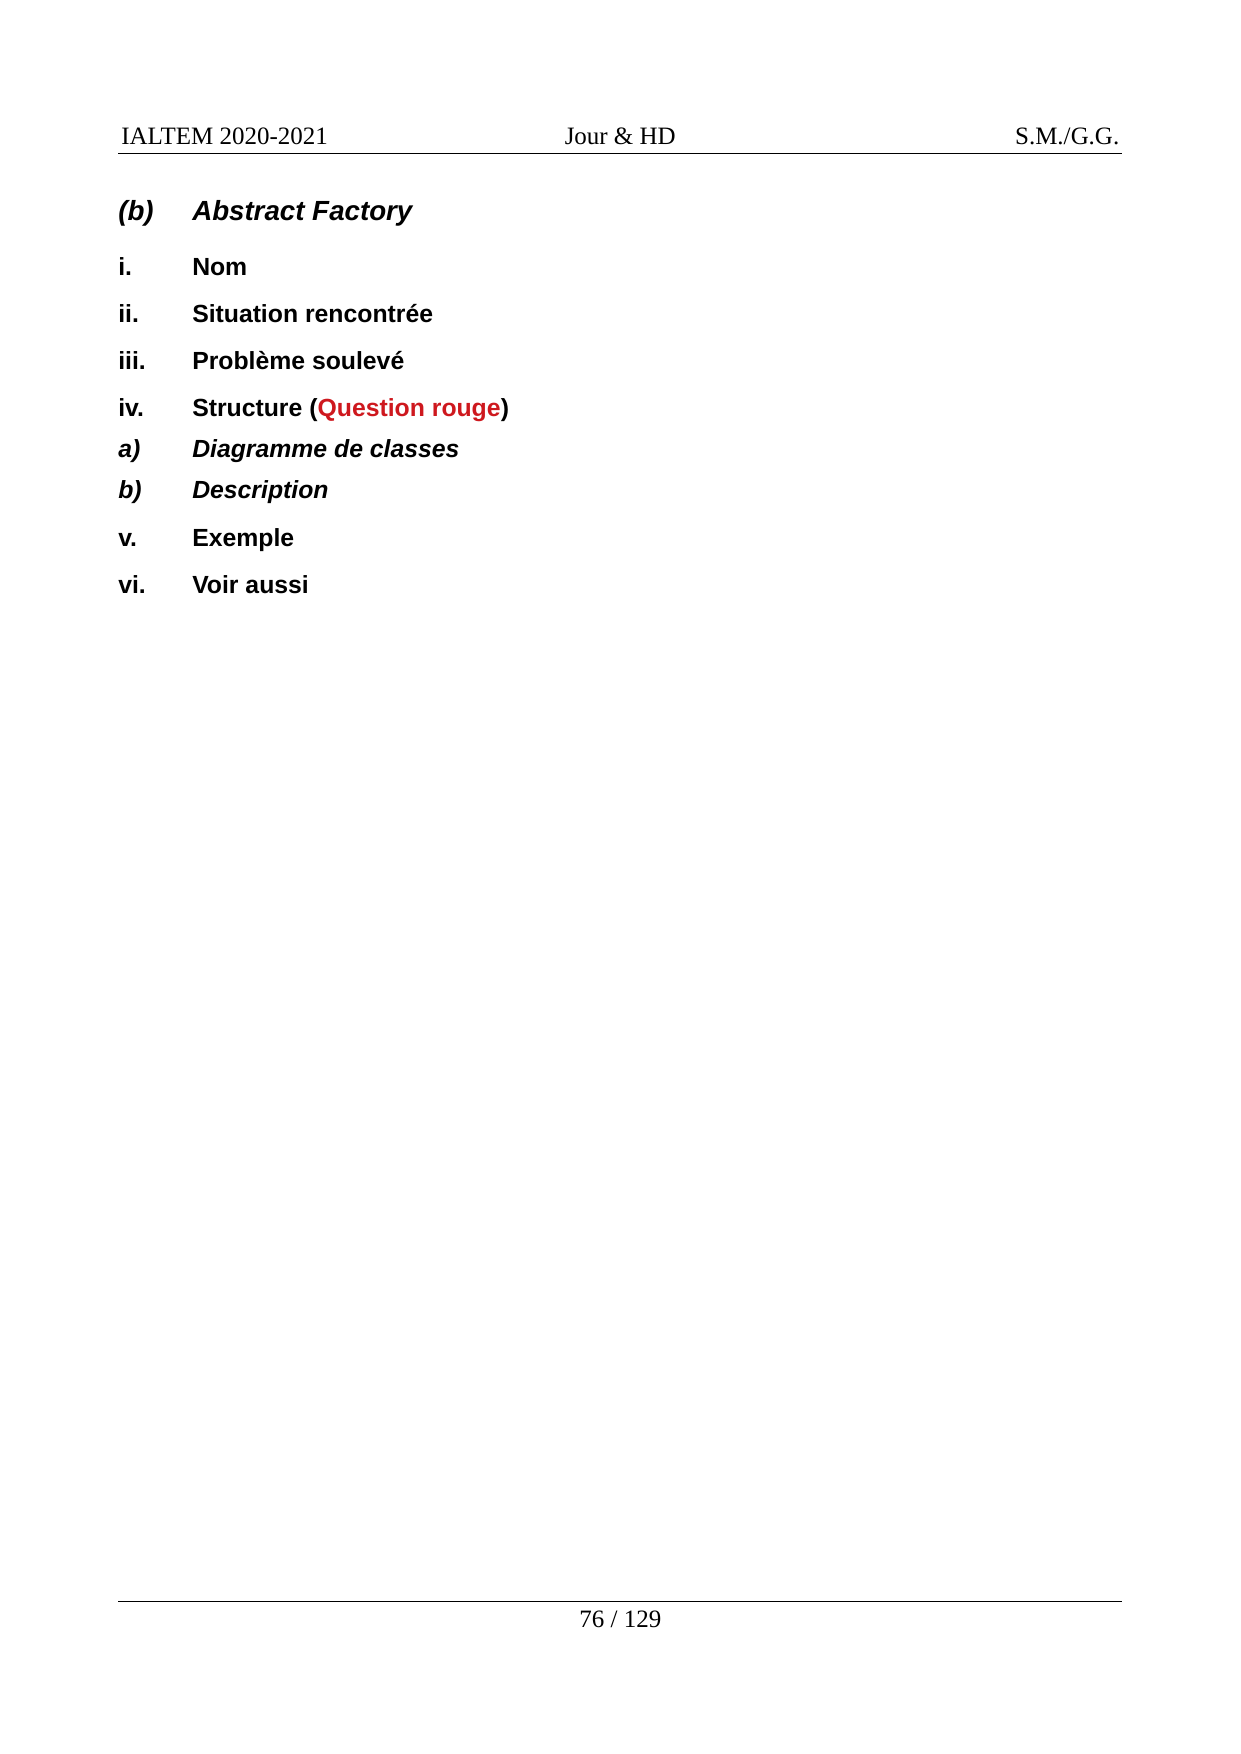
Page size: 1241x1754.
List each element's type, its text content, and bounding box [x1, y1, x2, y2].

subtitle Abstract Factory [118, 195, 1122, 227]
subtitle Description [118, 476, 1122, 504]
subtitle Structure (Question rouge) [118, 393, 1122, 422]
subtitle Situation rencontrée [118, 299, 1122, 327]
subtitle Diagramme de classes [118, 434, 1122, 463]
subtitle Exemple [118, 523, 1122, 551]
subtitle Problème soulevé [118, 346, 1122, 375]
subtitle Nom [118, 252, 1122, 280]
subtitle Voir aussi [118, 570, 1122, 599]
